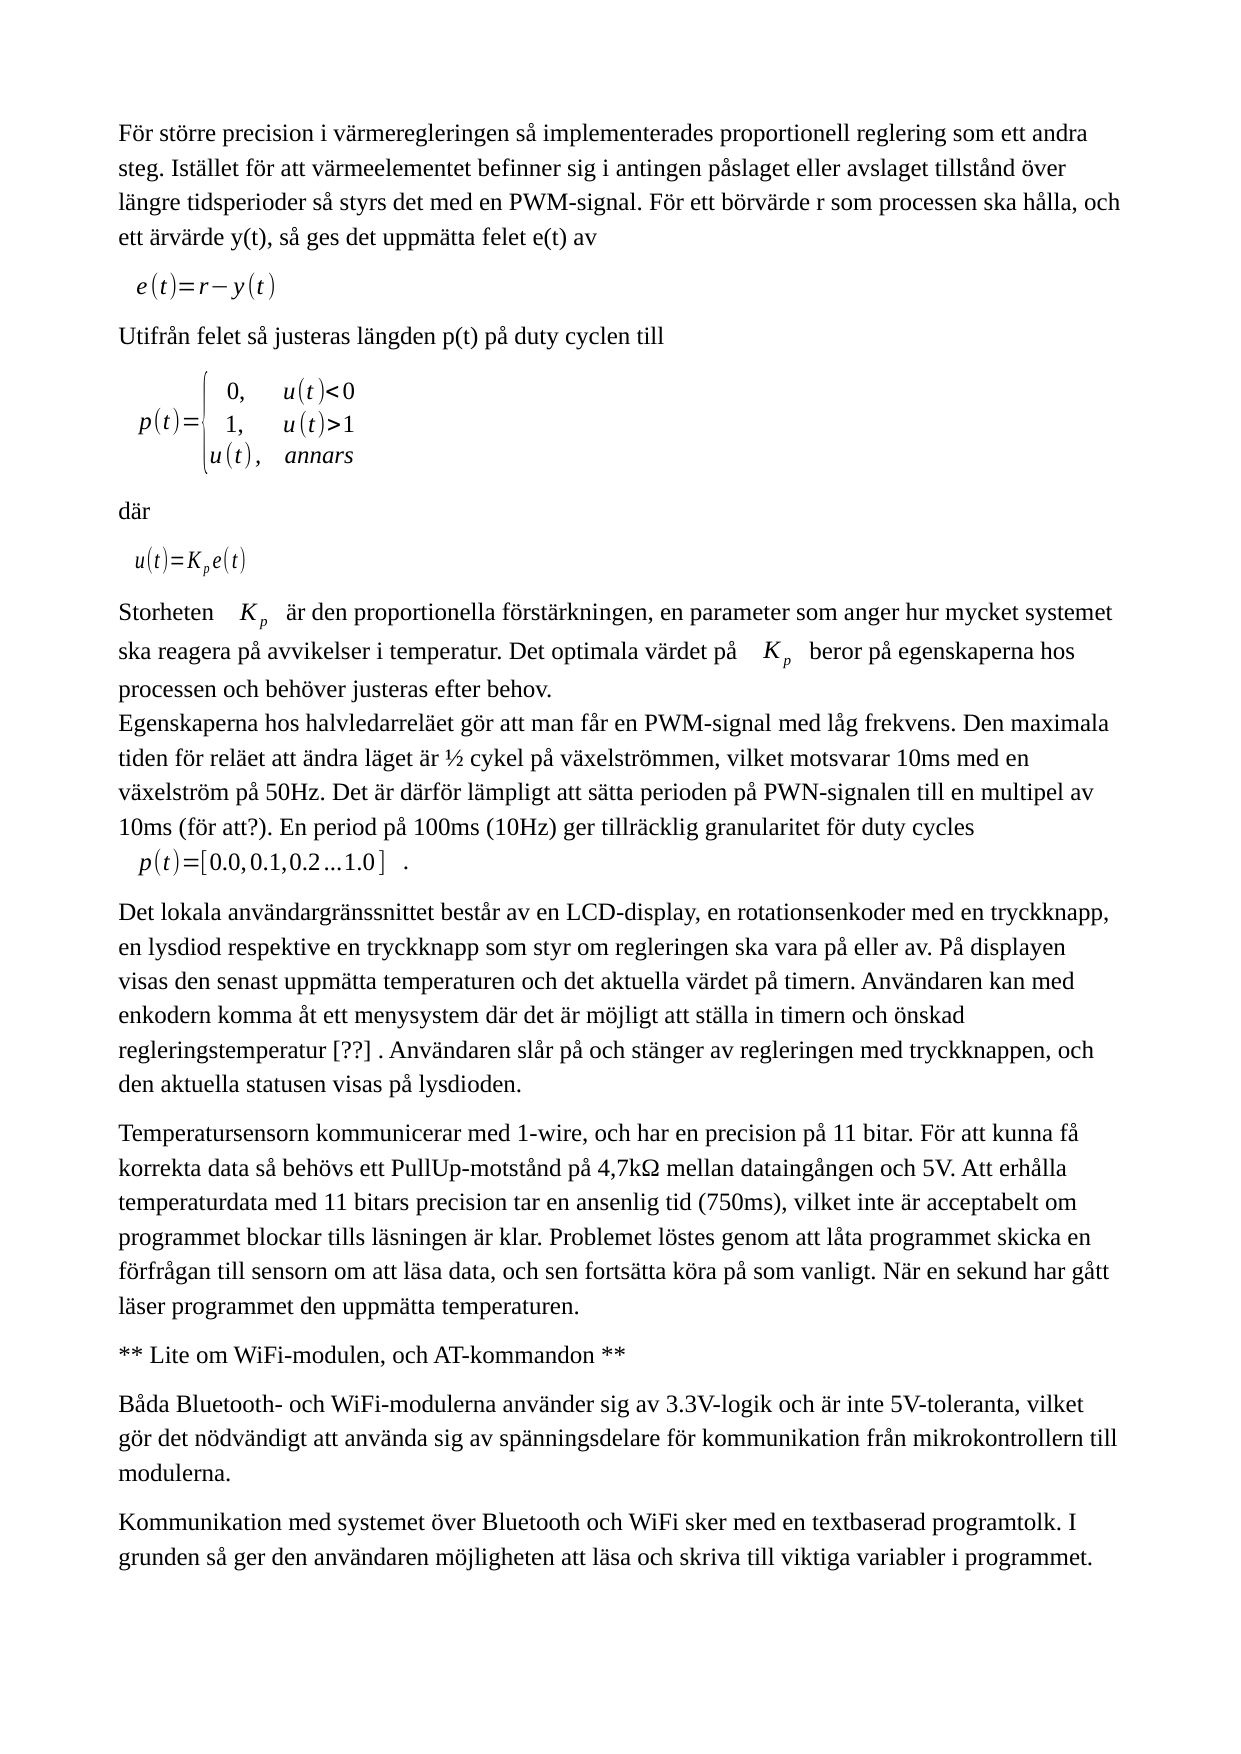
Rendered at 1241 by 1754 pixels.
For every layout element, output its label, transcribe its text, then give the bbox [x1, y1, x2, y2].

text Utifrån felet så justeras längden p(t) på duty cyclen till [118, 321, 1122, 349]
text Kommunikation med systemet över Bluetooth och WiFi sker med en textbaserad programtolk. I grunden så ger den användaren möjligheten att läsa och skriva till viktiga variabler i programmet. [118, 1507, 1122, 1570]
text För större precision i värmeregleringen så implementerades proportionell reglering som ett andra steg. Istället för att värmeelementet befinner sig i antingen påslaget eller avslaget tillstånd över längre tidsperioder så styrs det med en PWM-signal. För ett börvärde r som processen ska hålla, och ett ärvärde y(t), så ges det uppmätta felet e(t) av [118, 118, 1122, 250]
text ** Lite om WiFi-modulen, och AT-kommandon ** [118, 1340, 1122, 1369]
text där [118, 496, 1122, 525]
text Båda Bluetooth- och WiFi-modulerna använder sig av 3.3V-logik och är inte 5V-toleranta, vilket gör det nödvändigt att använda sig av spänningsdelare för kommunikation från mikrokontrollern till modulerna. [118, 1389, 1122, 1487]
text Storheten är den proportionella förstärkningen, en parameter som anger hur mycket systemet ska reagera på avvikelser i temperatur. Det optimala värdet på beror på egenskaperna hos processen och behöver justeras efter behov. Egenskaperna hos halvledarreläet gör att man får en PWM-signal med låg frekvens. Den maximala tiden för reläet att ändra läget är ½ cykel på växelströmmen, vilket motsvarar 10ms med en växelström på 50Hz. Det är därför lämpligt att sätta perioden på PWN-signalen till en multipel av 10ms (för att?). En period på 100ms (10Hz) ger tillräcklig granularitet för duty cycles . [118, 597, 1122, 877]
text Temperatursensorn kommunicerar med 1-wire, och har en precision på 11 bitar. För att kunna få korrekta data så behövs ett PullUp-motstånd på 4,7kΩ mellan dataingången och 5V. Att erhålla temperaturdata med 11 bitars precision tar en ansenlig tid (750ms), vilket inte är acceptabelt om programmet blockar tills läsningen är klar. Problemet löstes genom att låta programmet skicka en förfrågan till sensorn om att läsa data, och sen fortsätta köra på som vanligt. När en sekund har gått läser programmet den uppmätta temperaturen. [118, 1118, 1122, 1320]
text Det lokala användargränssnittet består av en LCD-display, en rotationsenkoder med en tryckknapp, en lysdiod respektive en tryckknapp som styr om regleringen ska vara på eller av. På displayen visas den senast uppmätta temperaturen och det aktuella värdet på timern. Användaren kan med enkodern komma åt ett menysystem där det är möjligt att ställa in timern och önskad regleringstemperatur [??] . Användaren slår på och stänger av regleringen med tryckknappen, och den aktuella statusen visas på lysdioden. [118, 897, 1122, 1098]
